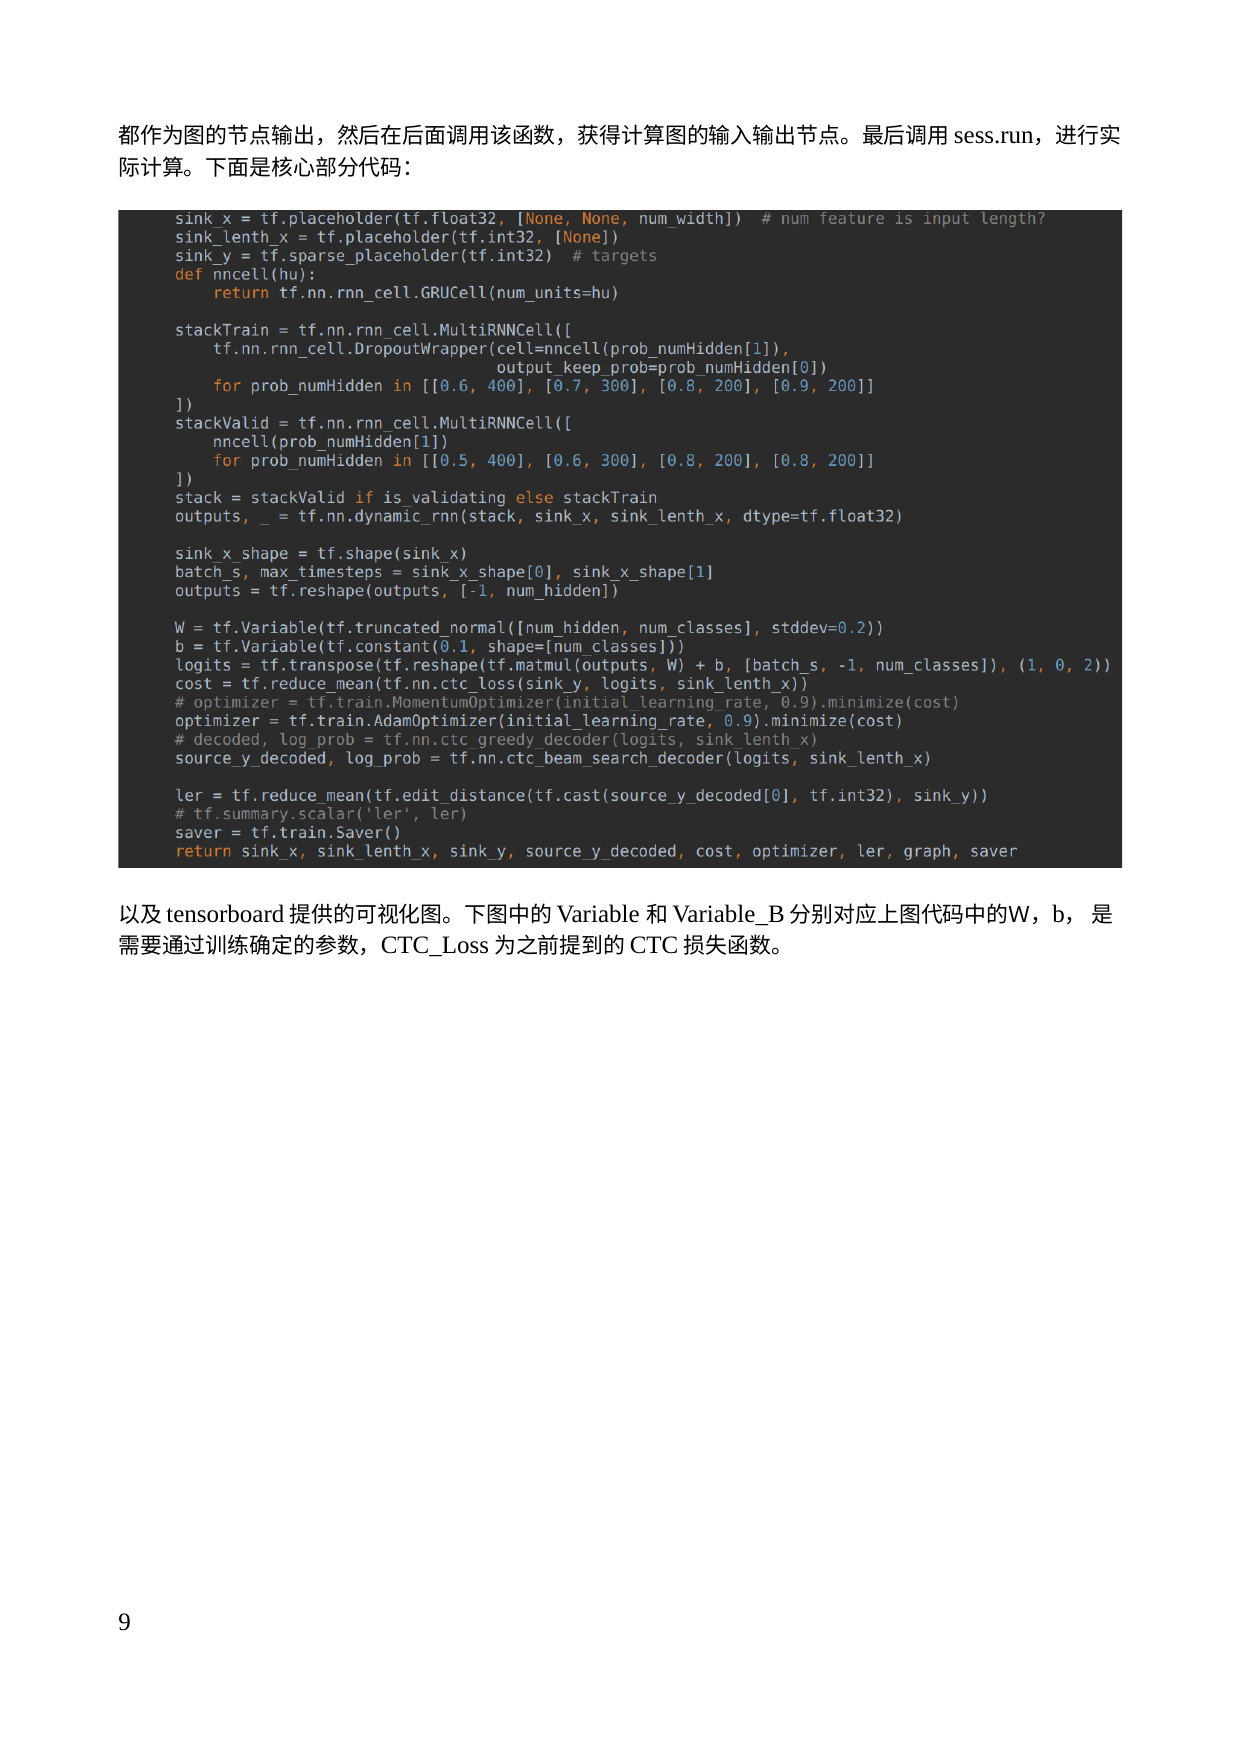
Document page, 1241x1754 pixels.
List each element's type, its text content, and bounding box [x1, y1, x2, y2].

text 都作为图的节点输出，然后在后面调用该函数，获得计算图的输入输出节点。最后调用sess.run，进行实际计算。下面是核心部分代码： [118, 118, 1122, 181]
picture [118, 210, 1123, 868]
text 以及tensorboard提供的可视化图。下图中的Variable 和Variable_B分别对应上图代码中的Ｗ，b， 是需要通过训练确定的参数，CTC_Loss为之前提到的CTC损失函数。 [118, 897, 1122, 960]
